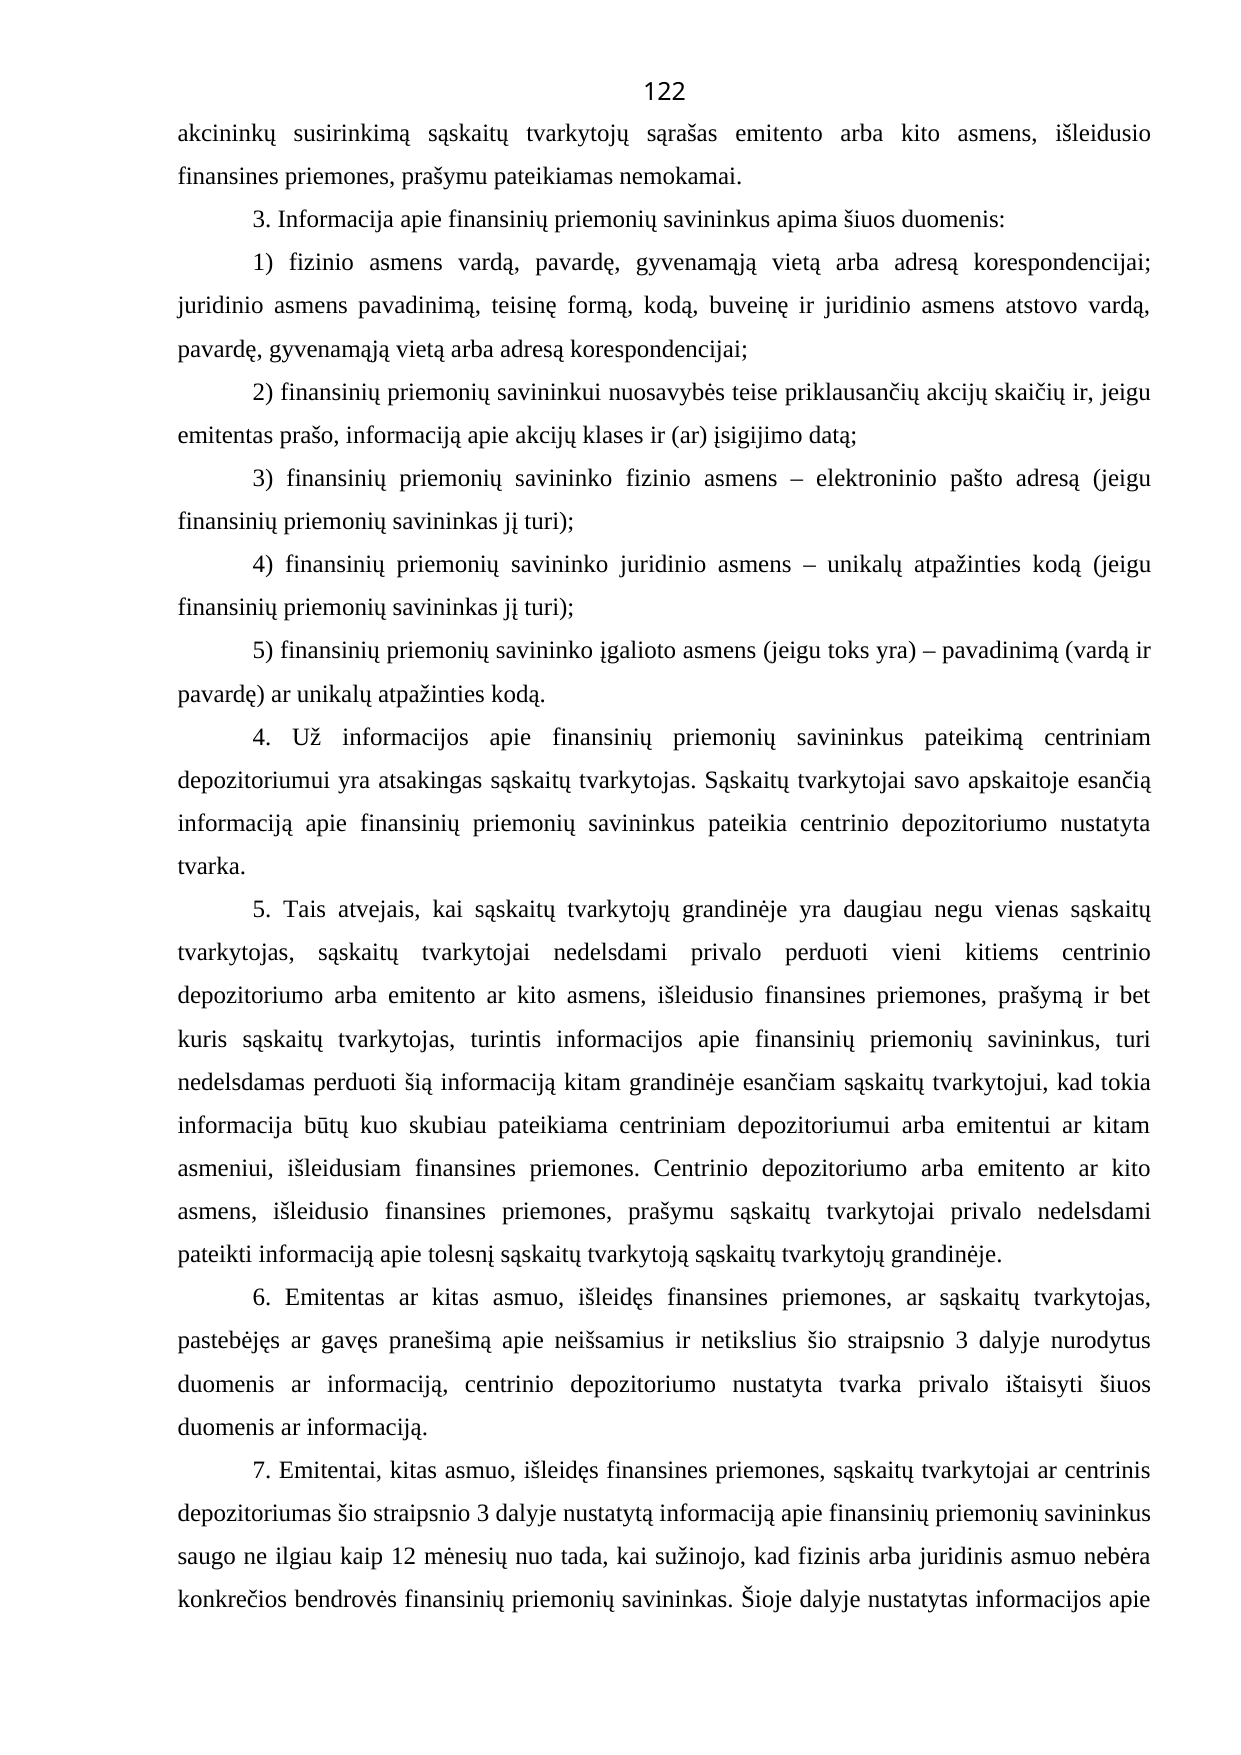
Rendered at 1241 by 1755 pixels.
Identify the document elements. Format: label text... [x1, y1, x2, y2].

text 2) finansinių priemonių savininkui nuosavybės teise priklausančių akcijų skaičių ir, jeigu emitentas prašo, informaciją apie akcijų klases ir (ar) įsigijimo datą; [177, 377, 1152, 449]
text 6. Emitentas ar kitas asmuo, išleidęs finansines priemones, ar sąskaitų tvarkytojas, pastebėjęs ar gavęs pranešimą apie neišsamius ir netikslius šio straipsnio 3 dalyje nurodytus duomenis ar informaciją, centrinio depozitoriumo nustatyta tvarka privalo ištaisyti šiuos duomenis ar informaciją. [177, 1282, 1152, 1441]
text 5. Tais atvejais, kai sąskaitų tvarkytojų grandinėje yra daugiau negu vienas sąskaitų tvarkytojas, sąskaitų tvarkytojai nedelsdami privalo perduoti vieni kitiems centrinio depozitoriumo arba emitento ar kito asmens, išleidusio finansines priemones, prašymą ir bet kuris sąskaitų tvarkytojas, turintis informacijos apie finansinių priemonių savininkus, turi nedelsdamas perduoti šią informaciją kitam grandinėje esančiam sąskaitų tvarkytojui, kad tokia informacija būtų kuo skubiau pateikiama centriniam depozitoriumui arba emitentui ar kitam asmeniui, išleidusiam finansines priemones. Centrinio depozitoriumo arba emitento ar kito asmens, išleidusio finansines priemones, prašymu sąskaitų tvarkytojai privalo nedelsdami pateikti informaciją apie tolesnį sąskaitų tvarkytoją sąskaitų tvarkytojų grandinėje. [177, 894, 1152, 1268]
text 3) finansinių priemonių savininko fizinio asmens – elektroninio pašto adresą (jeigu finansinių priemonių savininkas jį turi); [177, 463, 1152, 535]
text 5) finansinių priemonių savininko įgalioto asmens (jeigu toks yra) – pavadinimą (vardą ir pavardę) ar unikalų atpažinties kodą. [177, 636, 1152, 707]
text akcininkų susirinkimą sąskaitų tvarkytojų sąrašas emitento arba kito asmens, išleidusio finansines priemones, prašymu pateikiamas nemokamai. [177, 118, 1152, 190]
text 3. Informacija apie finansinių priemonių savininkus apima šiuos duomenis: [177, 204, 1152, 233]
text 4. Už informacijos apie finansinių priemonių savininkus pateikimą centriniam depozitoriumui yra atsakingas sąskaitų tvarkytojas. Sąskaitų tvarkytojai savo apskaitoje esančią informaciją apie finansinių priemonių savininkus pateikia centrinio depozitoriumo nustatyta tvarka. [177, 722, 1152, 880]
text 7. Emitentai, kitas asmuo, išleidęs finansines priemones, sąskaitų tvarkytojai ar centrinis depozitoriumas šio straipsnio 3 dalyje nustatytą informaciją apie finansinių priemonių savininkus saugo ne ilgiau kaip 12 mėnesių nuo tada, kai sužinojo, kad fizinis arba juridinis asmuo nebėra konkrečios bendrovės finansinių priemonių savininkas. Šioje dalyje nustatytas informacijos apie [177, 1455, 1152, 1613]
text 1) fizinio asmens vardą, pavardę, gyvenamąją vietą arba adresą korespondencijai; juridinio asmens pavadinimą, teisinę formą, kodą, buveinę ir juridinio asmens atstovo vardą, pavardę, gyvenamąją vietą arba adresą korespondencijai; [177, 247, 1152, 362]
text 4) finansinių priemonių savininko juridinio asmens – unikalų atpažinties kodą (jeigu finansinių priemonių savininkas jį turi); [177, 549, 1152, 621]
